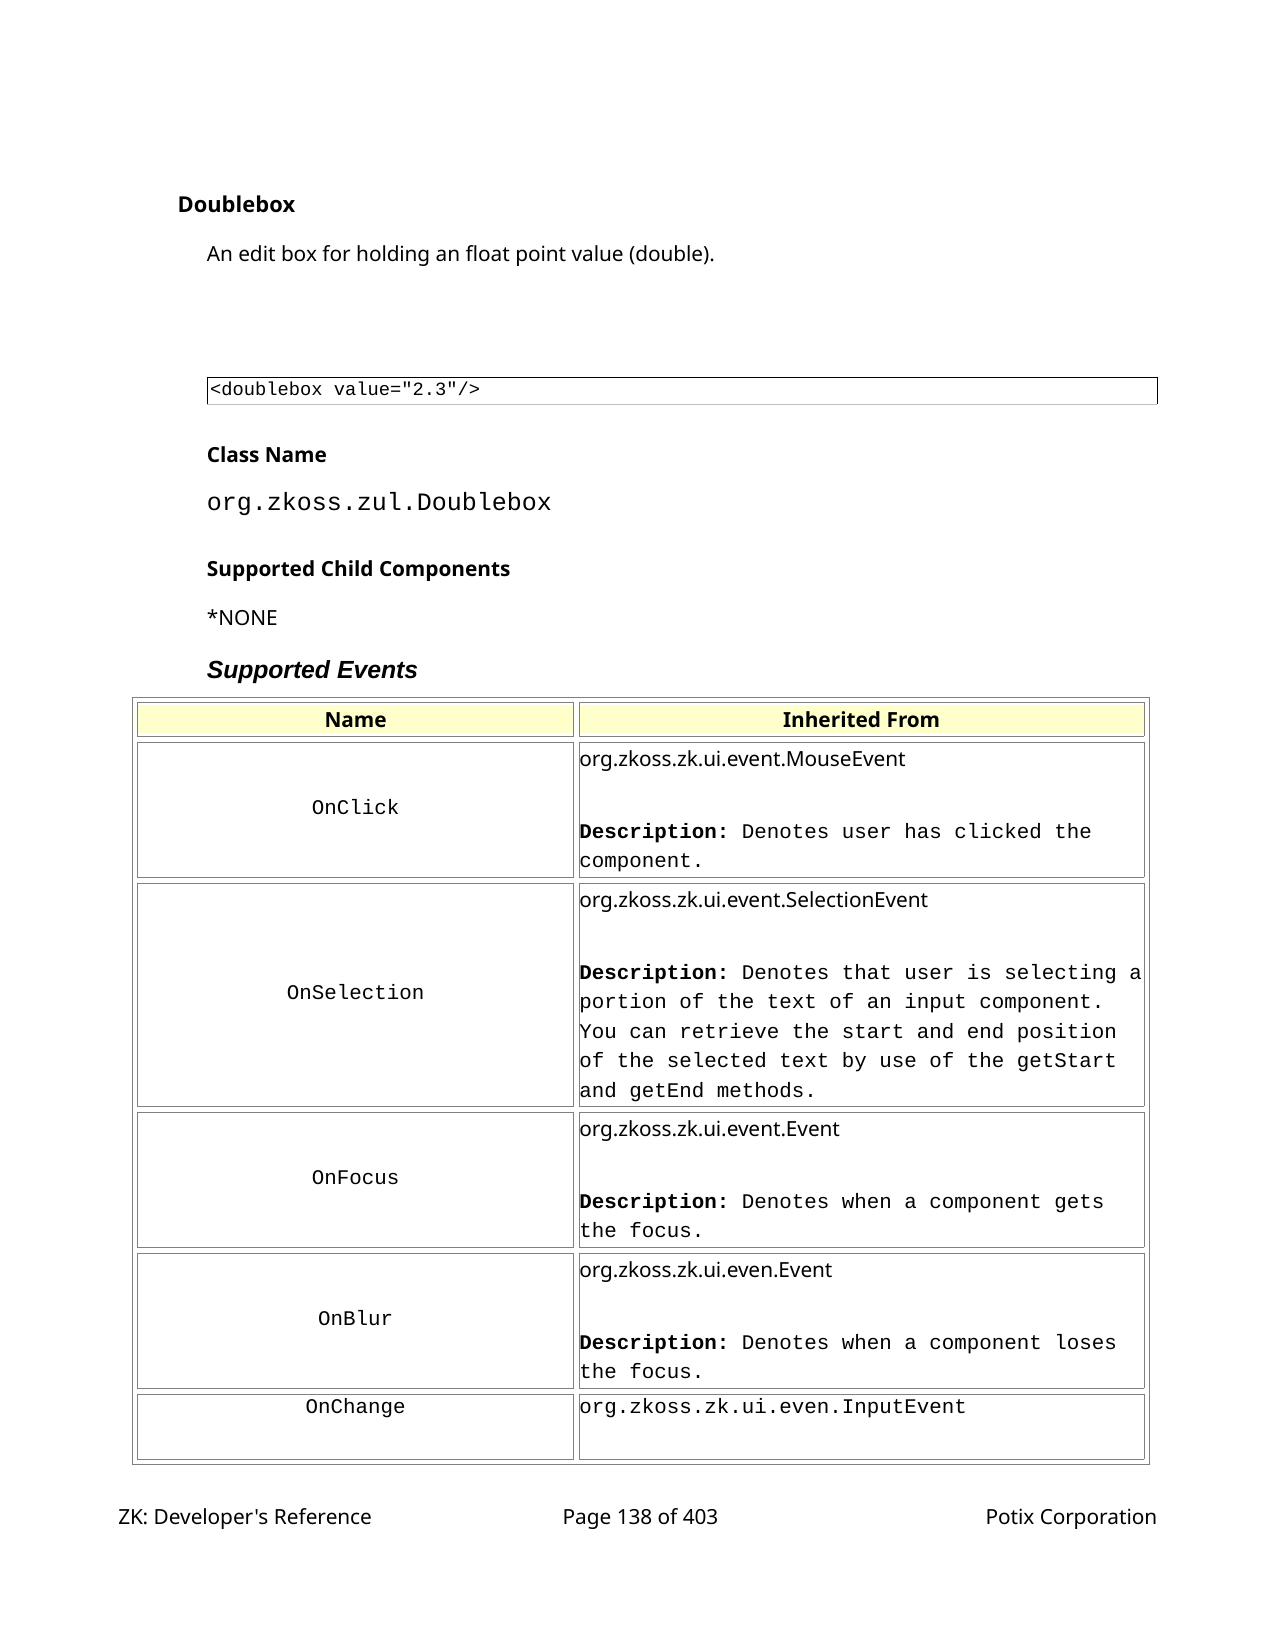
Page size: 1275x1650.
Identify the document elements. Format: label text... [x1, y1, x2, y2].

subtitle Supported Child Components [207, 554, 1157, 583]
text *NONE [207, 603, 1157, 631]
table_header Inherited From [576, 698, 1147, 736]
table_cell org.zkoss.zk.ui.event.SelectionEvent Description: Denotes that user is selecting a portion of the text of an input component. You can retrieve the start and end position of the selected text by use of the getStart and getEnd methods. [576, 877, 1147, 1106]
table_header Name [134, 698, 576, 736]
subtitle Supported Events [207, 656, 1157, 684]
subtitle Class Name [207, 441, 1157, 469]
table_cell OnChange [134, 1388, 576, 1459]
table_cell OnClick [134, 736, 576, 877]
table_cell OnFocus [134, 1106, 576, 1247]
table_cell org.zkoss.zk.ui.event.Event Description: Denotes when a component gets the focus. [576, 1106, 1147, 1247]
text org.zkoss.zul.Doublebox [207, 489, 1157, 518]
table_cell org.zkoss.zk.ui.even.InputEvent [576, 1388, 1147, 1459]
text An edit box for holding an float point value (double). [207, 239, 1157, 268]
text <doublebox value="2.3"/> [208, 378, 1157, 404]
table_cell org.zkoss.zk.ui.even.Event Description: Denotes when a component loses the focus. [576, 1247, 1147, 1388]
table_cell OnBlur [134, 1247, 576, 1388]
table_cell OnSelection [134, 877, 576, 1106]
subtitle Doublebox [177, 189, 1157, 219]
table_cell org.zkoss.zk.ui.event.MouseEvent Description: Denotes user has clicked the component. [576, 736, 1147, 877]
